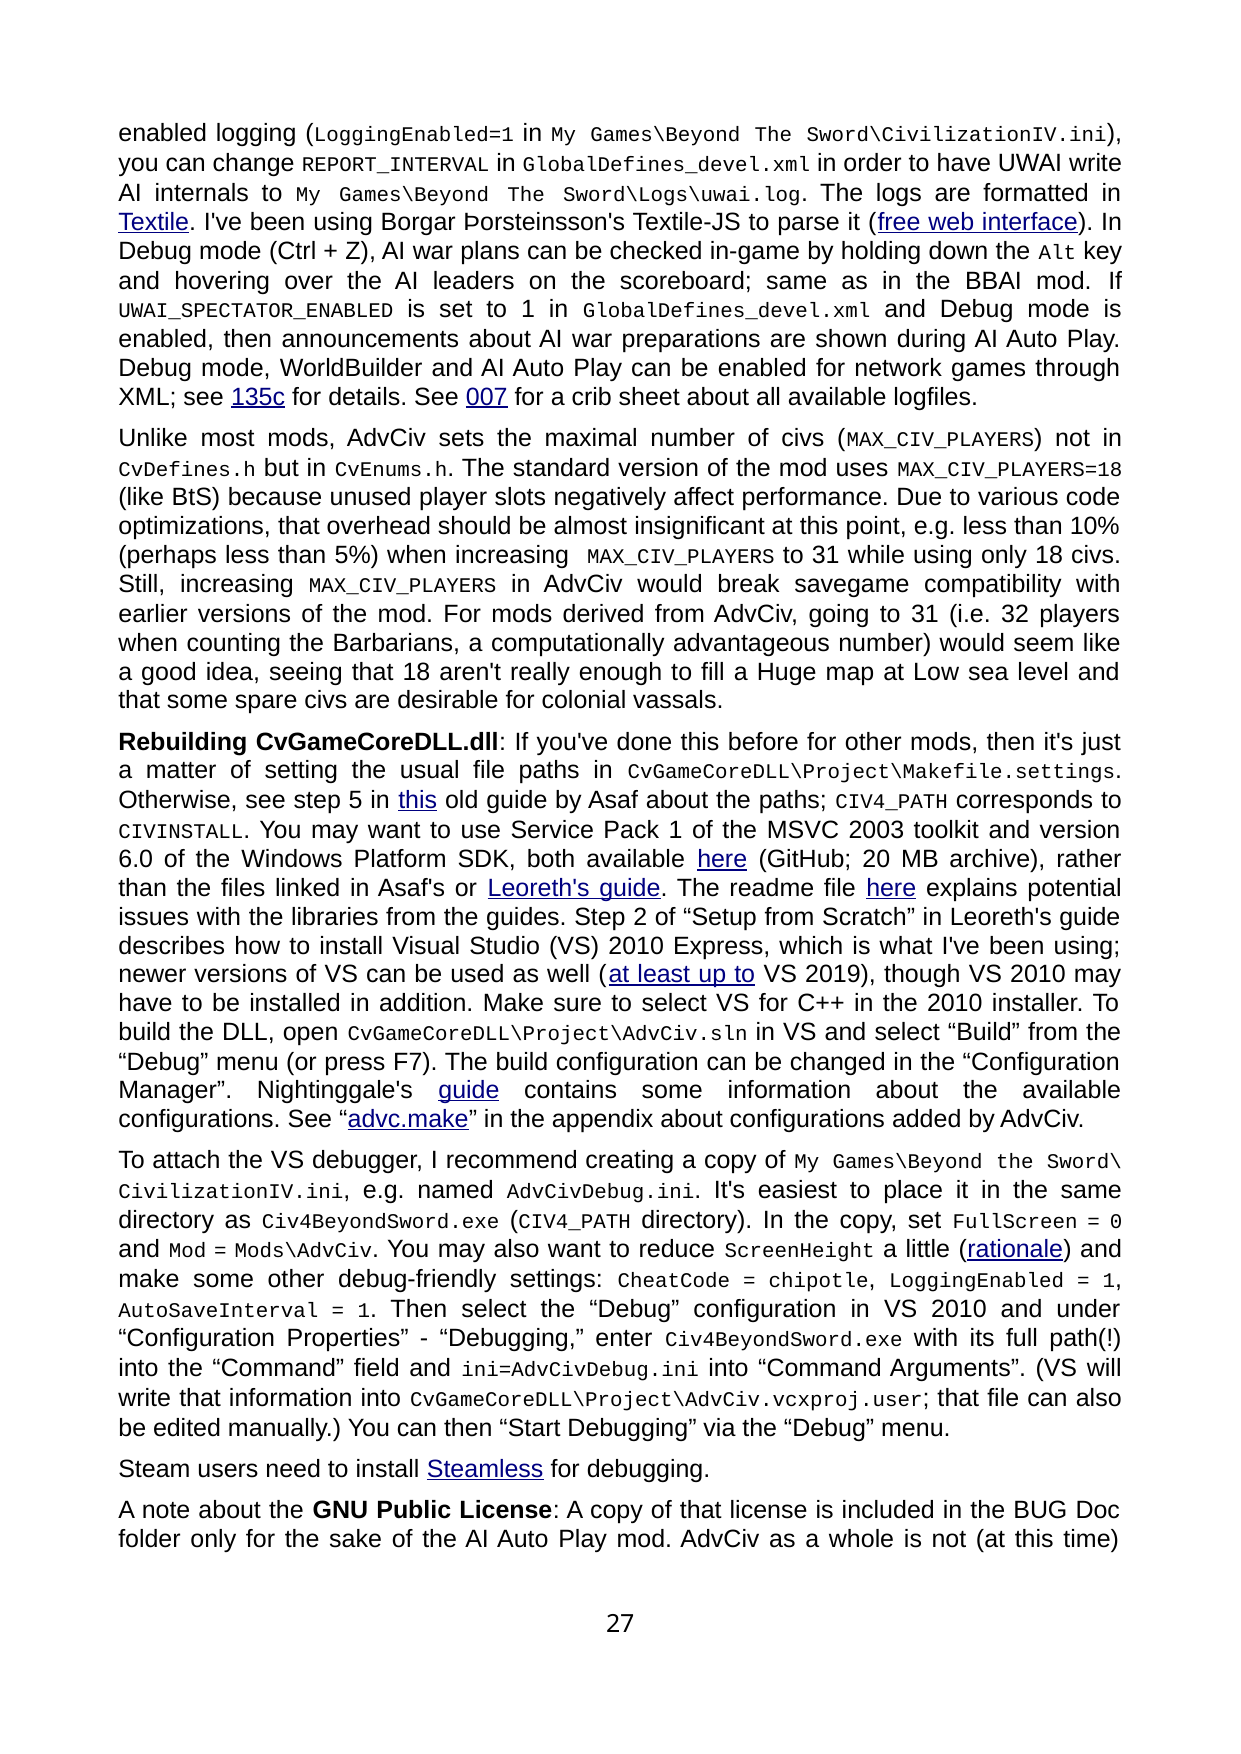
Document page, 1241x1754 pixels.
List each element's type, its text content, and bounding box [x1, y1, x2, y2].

text Rebuilding CvGameCoreDLL.dll: If you've done this before for other mods, then it's just a matter of setting the usual file paths in CvGameCoreDLL\Project\Makefile.settings. Otherwise, see step 5 in this old guide by Asaf about the paths; CIV4_PATH corresponds to CIVINSTALL. You may want to use Service Pack 1 of the MSVC 2003 toolkit and version 6.0 of the Windows Platform SDK, both available here (GitHub; 20 MB archive), rather than the files linked in Asaf's or Leoreth's guide. The readme file here explains potential issues with the libraries from the guides. Step 2 of “Setup from Scratch” in Leoreth's guide describes how to install Visual Studio (VS) 2010 Express, which is what I've been using; newer versions of VS can be used as well (at least up to VS 2019), though VS 2010 may have to be installed in addition. Make sure to select VS for C++ in the 2010 installer. To build the DLL, open CvGameCoreDLL\Project\AdvCiv.sln in VS and select “Build” from the “Debug” menu (or press F7). The build configuration can be changed in the “Configuration Manager”. Nightinggale's guide contains some information about the available configurations. See “advc.make” in the appendix about configurations added by AdvCiv. [118, 727, 1122, 1133]
text Unlike most mods, AdvCiv sets the maximal number of civs (MAX_CIV_PLAYERS) not in CvDefines.h but in CvEnums.h. The standard version of the mod uses MAX_CIV_PLAYERS=18 (like BtS) because unused player slots negatively affect performance. Due to various code optimizations, that overhead should be almost insignificant at this point, e.g. less than 10% (perhaps less than 5%) when increasing MAX_CIV_PLAYERS to 31 while using only 18 civs. Still, increasing MAX_CIV_PLAYERS in AdvCiv would break savegame compatibility with earlier versions of the mod. For mods derived from AdvCiv, going to 31 (i.e. 32 players when counting the Barbarians, a computationally advantageous number) would seem like a good idea, seeing that 18 aren't really enough to fill a Huge map at Low sea level and that some spare civs are desirable for colonial vassals. [118, 423, 1122, 714]
text To attach the VS debugger, I recommend creating a copy of My Games\Beyond the Sword\CivilizationIV.ini, e.g. named AdvCivDebug.ini. It's easiest to place it in the same directory as Civ4BeyondSword.exe (CIV4_PATH directory). In the copy, set FullScreen = 0 and Mod = Mods\AdvCiv. You may also want to reduce ScreenHeight a little (rationale) and make some other debug-friendly settings: CheatCode = chipotle, LoggingEnabled = 1, AutoSaveInterval = 1. Then select the “Debug” configuration in VS 2010 and under “Configuration Properties” - “Debugging,” enter Civ4BeyondSword.exe with its full path(!) into the “Command” field and ini=AdvCivDebug.ini into “Command Arguments”. (VS will write that information into CvGameCoreDLL\Project\AdvCiv.vcxproj.user; that file can also be edited manually.) You can then “Start Debugging” via the “Debug” menu. [118, 1145, 1122, 1441]
text enabled logging (LoggingEnabled=1 in My Games\Beyond The Sword\CivilizationIV.ini), you can change REPORT_INTERVAL in GlobalDefines_devel.xml in order to have UWAI write AI internals to My Games\Beyond The Sword\Logs\uwai.log. The logs are formatted in Textile. I've been using Borgar Þorsteinsson's Textile-JS to parse it (free web interface). In Debug mode (Ctrl + Z), AI war plans can be checked in-game by holding down the Alt key and hovering over the AI leaders on the scoreboard; same as in the BBAI mod. If UWAI_SPECTATOR_ENABLED is set to 1 in GlobalDefines_devel.xml and Debug mode is enabled, then announcements about AI war preparations are shown during AI Auto Play. Debug mode, WorldBuilder and AI Auto Play can be enabled for network games through XML; see 135c for details. See 007 for a crib sheet about all available logfiles. [118, 118, 1122, 410]
text A note about the GNU Public License: A copy of that license is included in the BUG Doc folder only for the sake of the AI Auto Play mod. AdvCiv as a whole is not (at this time) [118, 1495, 1122, 1552]
text Steam users need to install Steamless for debugging. [118, 1454, 1122, 1482]
